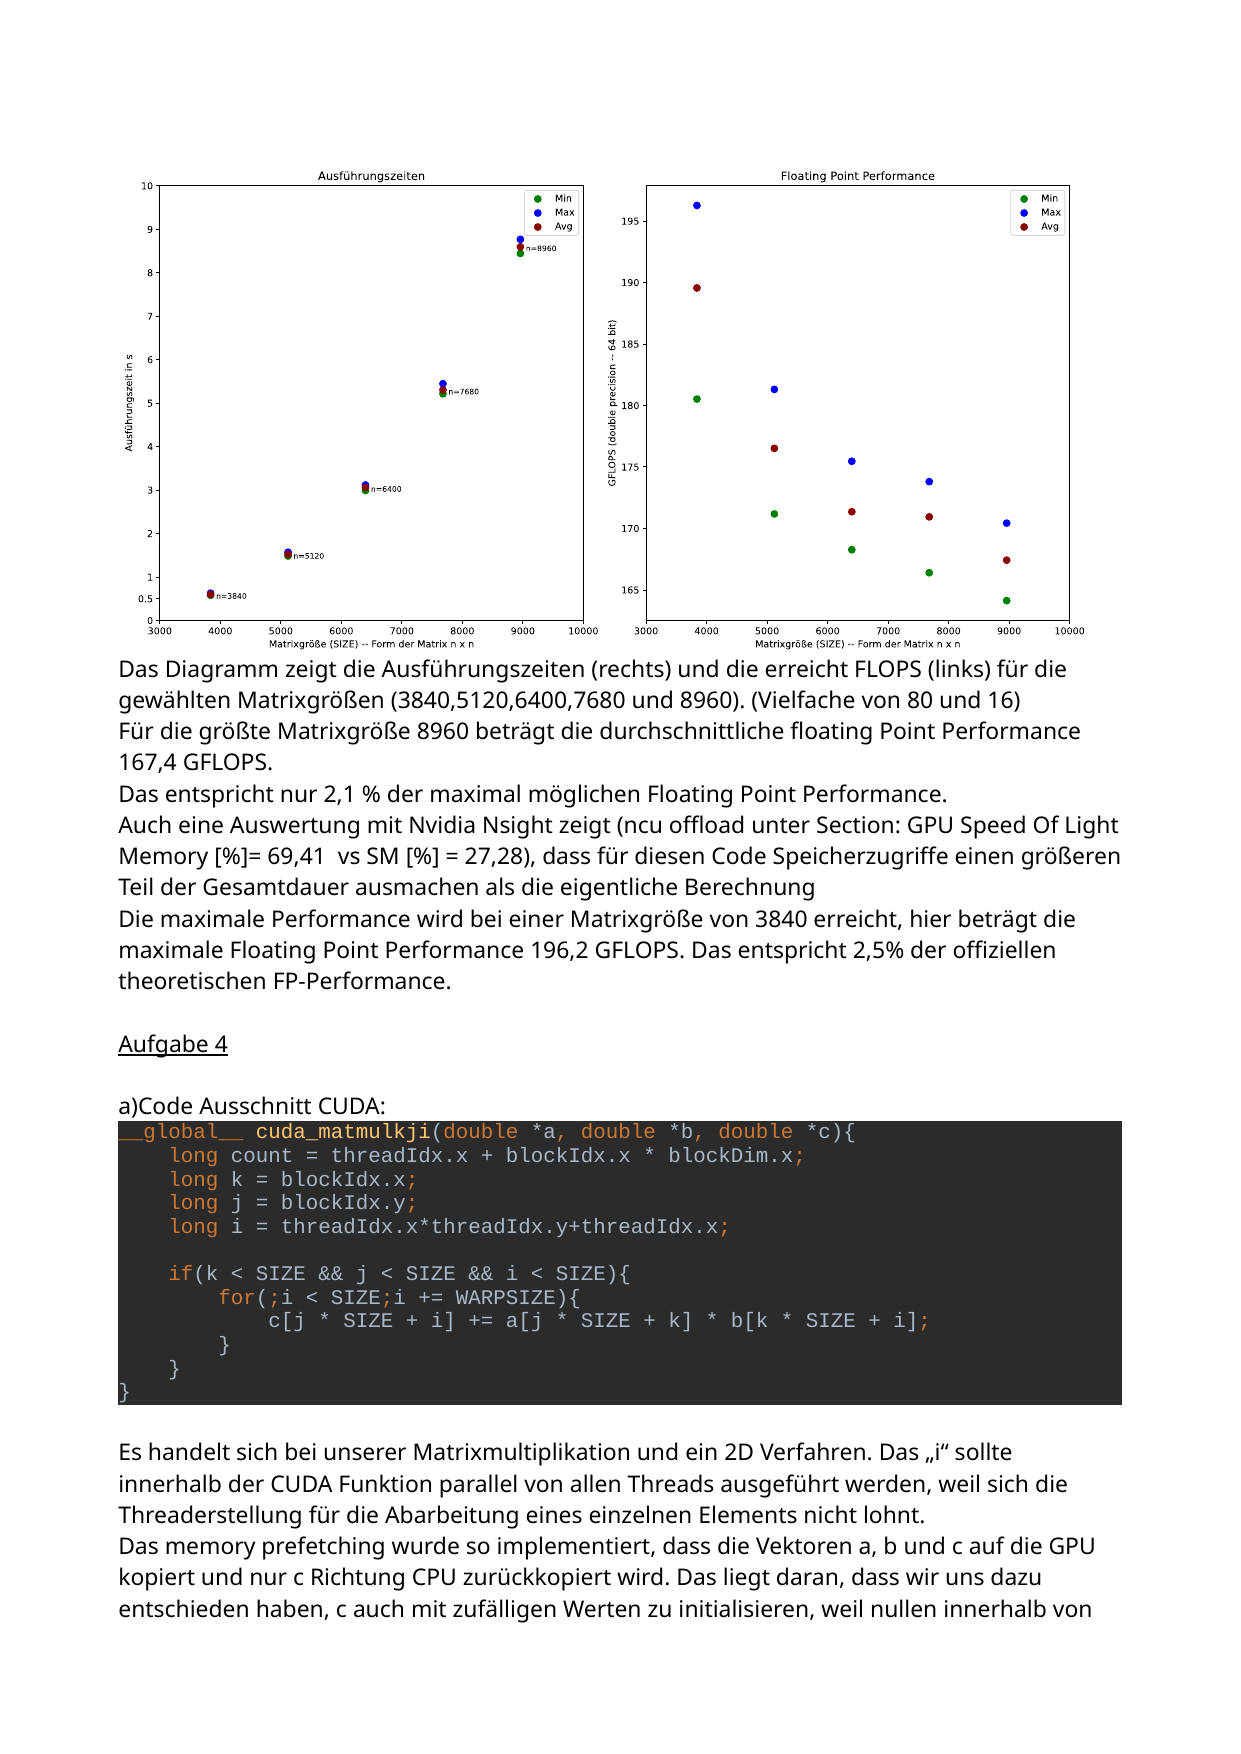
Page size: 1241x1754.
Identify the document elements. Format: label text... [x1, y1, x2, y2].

text Aufgabe 4 [118, 1028, 1122, 1059]
text Für die größte Matrixgröße 8960 beträgt die durchschnittliche floating Point Performance 167,4 GFLOPS. [118, 715, 1122, 778]
text a)Code Ausschnitt CUDA: [118, 1090, 1122, 1121]
text __global__ cuda_matmulkji(double *a, double *b, double *c){ long count = threadIdx.x + blockIdx.x * blockDim.x; long k = blockIdx.x; long j = blockIdx.y; long i = threadIdx.x*threadIdx.y+threadIdx.x; if(k < SIZE && j < SIZE && i < SIZE){ for(;i < SIZE;i += WARPSIZE){ c[j * SIZE + i] += a[j * SIZE + k] * b[k * SIZE + i]; } } } [118, 1121, 1122, 1405]
text Auch eine Auswertung mit Nvidia Nsight zeigt (ncu offload unter Section: GPU Speed Of Light Memory [%]= 69,41 vs SM [%] = 27,28), dass für diesen Code Speicherzugriffe einen größeren Teil der Gesamtdauer ausmachen als die eigentliche Berechnung [118, 809, 1122, 903]
text Das Diagramm zeigt die Ausführungszeiten (rechts) und die erreicht FLOPS (links) für die gewählten Matrixgrößen (3840,5120,6400,7680 und 8960). (Vielfache von 80 und 16) [118, 179, 1122, 715]
text Es handelt sich bei unserer Matrixmultiplikation und ein 2D Verfahren. Das „i“ sollte innerhalb der CUDA Funktion parallel von allen Threads ausgeführt werden, weil sich die Threaderstellung für die Abarbeitung eines einzelnen Elements nicht lohnt. [118, 1436, 1122, 1530]
text Das memory prefetching wurde so implementiert, dass die Vektoren a, b und c auf die GPU kopiert und nur c Richtung CPU zurückkopiert wird. Das liegt daran, dass wir uns dazu entschieden haben, c auch mit zufälligen Werten zu initialisieren, weil nullen innerhalb von [118, 1530, 1122, 1624]
text Die maximale Performance wird bei einer Matrixgröße von 3840 erreicht, hier beträgt die maximale Floating Point Performance 196,2 GFLOPS. Das entspricht 2,5% der offiziellen theoretischen FP-Performance. [118, 903, 1122, 996]
text Das entspricht nur 2,1 % der maximal möglichen Floating Point Performance. [118, 778, 1122, 809]
